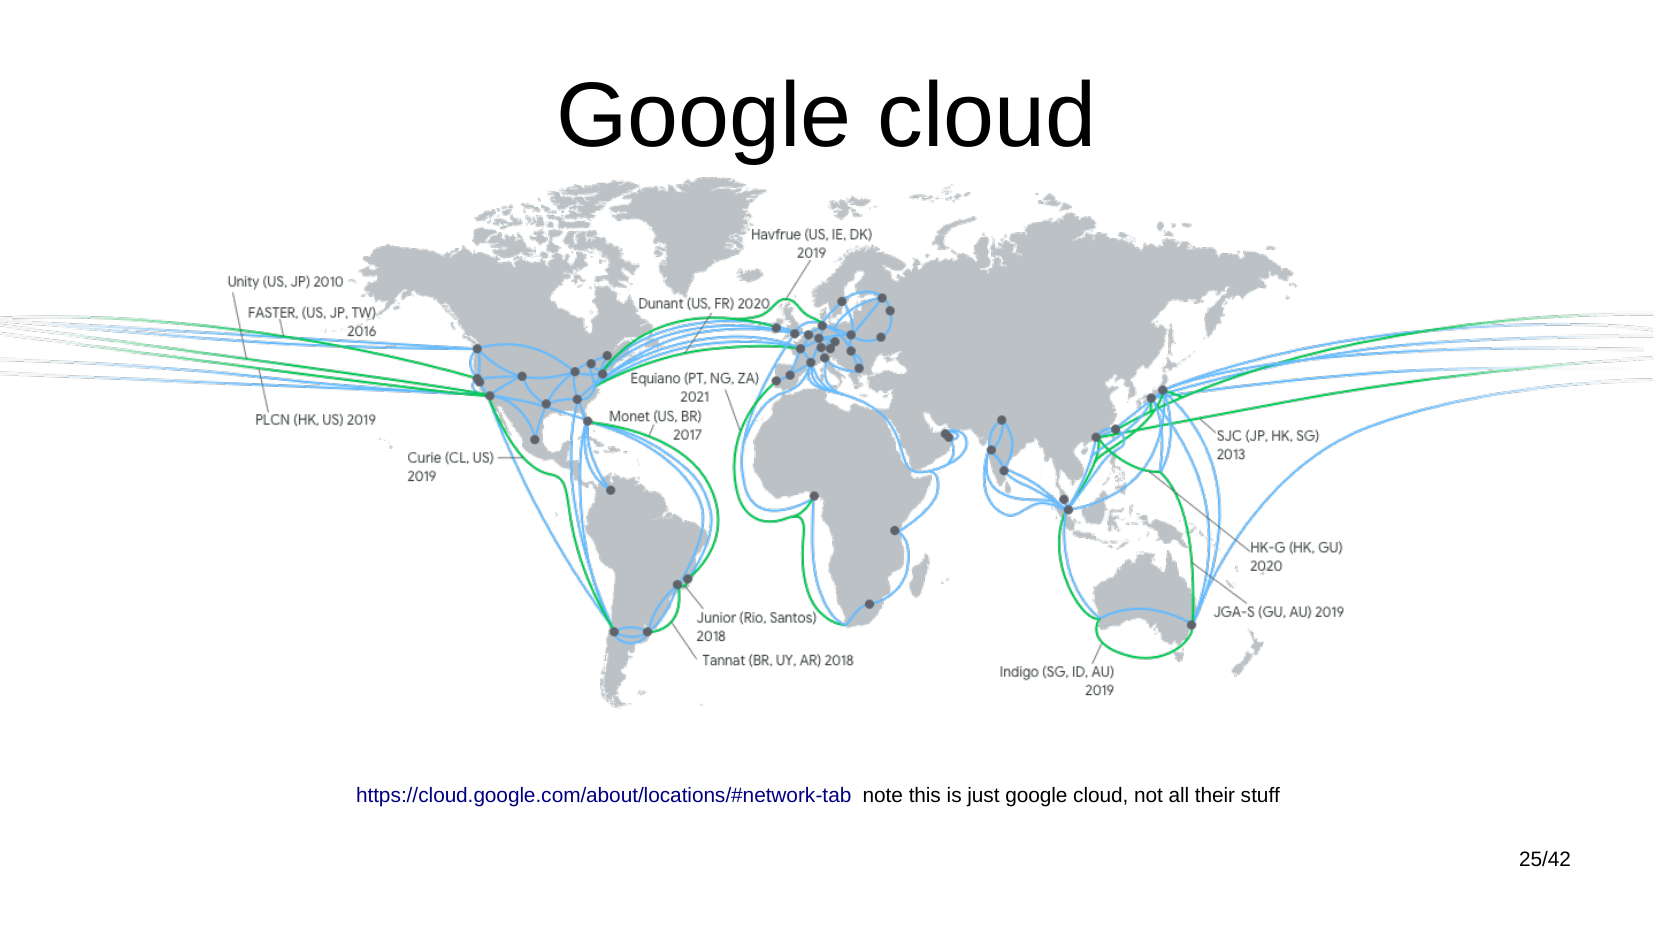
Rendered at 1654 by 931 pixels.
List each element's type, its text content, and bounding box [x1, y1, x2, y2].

picture [0, 175, 1654, 709]
text_box https://cloud.google.com/about/locations/#network-tab note this is just google cloud, not all their stuff [341, 776, 1313, 839]
title Google cloud [82, 37, 1571, 175]
